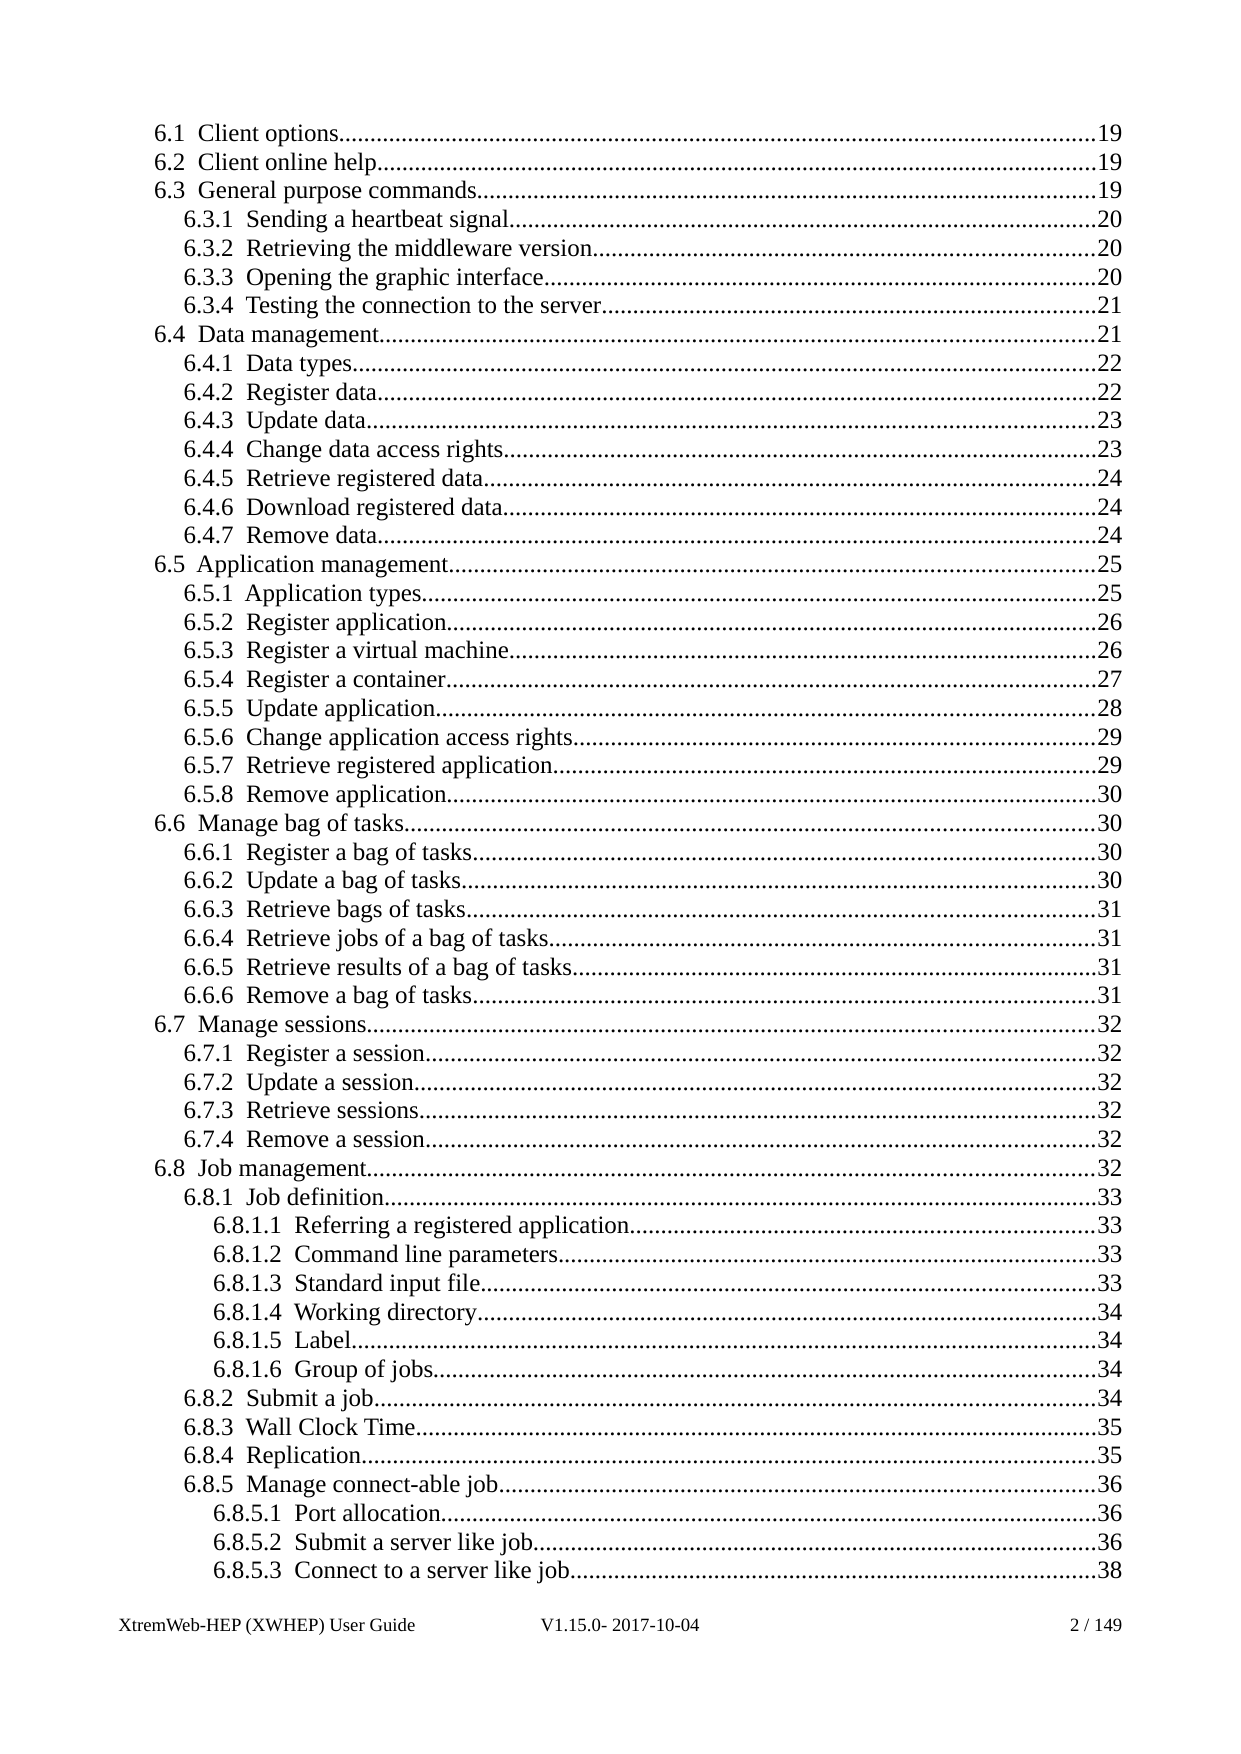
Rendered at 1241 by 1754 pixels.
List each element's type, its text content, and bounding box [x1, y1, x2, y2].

text 6.3.2 Retrieving the middleware version 20 [177, 233, 1122, 262]
text 6.8.1.1 Referring a registered application. 33 [207, 1211, 1122, 1239]
text 6.5.5 Update application 28 [177, 693, 1122, 722]
text 6.4.4 Change data access rights 23 [177, 434, 1122, 463]
text 6.6.2 Update a bag of tasks 30 [177, 866, 1122, 894]
text 6.6.6 Remove a bag of tasks 31 [177, 981, 1122, 1009]
text 6.7 Manage sessions 32 [148, 1009, 1122, 1038]
text 6.7.2 Update a session 32 [177, 1067, 1122, 1096]
text 6.4.7 Remove data 24 [177, 521, 1122, 549]
text 6.5.4 Register a container 27 [177, 664, 1122, 693]
text 6.8.5.2 Submit a server like job 36 [207, 1527, 1122, 1556]
text 6.6 Manage bag of tasks 30 [148, 808, 1122, 837]
text 6.8.1.2 Command line parameters. 33 [207, 1239, 1122, 1268]
text 6.6.5 Retrieve results of a bag of tasks 31 [177, 952, 1122, 981]
text 6.5.2 Register application 26 [177, 607, 1122, 636]
text 6.8.5.3 Connect to a server like job 38 [207, 1556, 1122, 1584]
text 6.5.3 Register a virtual machine 26 [177, 636, 1122, 664]
text 6.4.1 Data types 22 [177, 348, 1122, 377]
text 6.6.4 Retrieve jobs of a bag of tasks 31 [177, 923, 1122, 952]
text 6.1 Client options 19 [148, 118, 1122, 147]
text 6.6.1 Register a bag of tasks 30 [177, 837, 1122, 866]
text 6.7.3 Retrieve sessions 32 [177, 1096, 1122, 1124]
text 6.8.1 Job definition 33 [177, 1182, 1122, 1211]
text 6.3 General purpose commands 19 [148, 176, 1122, 204]
text 6.7.4 Remove a session 32 [177, 1124, 1122, 1153]
text 6.8 Job management 32 [148, 1153, 1122, 1182]
text 6.4.5 Retrieve registered data 24 [177, 463, 1122, 492]
text 6.8.1.3 Standard input file. 33 [207, 1268, 1122, 1297]
text 6.8.5 Manage connect-able job 36 [177, 1469, 1122, 1498]
text 6.4 Data management 21 [148, 319, 1122, 348]
text 6.5.1 Application types 25 [177, 578, 1122, 607]
text 6.8.1.6 Group of jobs 34 [207, 1354, 1122, 1383]
text 6.8.1.4 Working directory 34 [207, 1297, 1122, 1326]
text 6.6.3 Retrieve bags of tasks 31 [177, 894, 1122, 923]
text 6.5.6 Change application access rights 29 [177, 722, 1122, 751]
text 6.8.2 Submit a job 34 [177, 1383, 1122, 1412]
text 6.8.5.1 Port allocation 36 [207, 1498, 1122, 1527]
text 6.5.8 Remove application 30 [177, 779, 1122, 808]
text 6.3.1 Sending a heartbeat signal 20 [177, 204, 1122, 233]
text 6.8.4 Replication 35 [177, 1441, 1122, 1469]
text 6.2 Client online help 19 [148, 147, 1122, 176]
text 6.8.3 Wall Clock Time 35 [177, 1412, 1122, 1441]
text 6.3.3 Opening the graphic interface 20 [177, 262, 1122, 291]
text 6.4.2 Register data 22 [177, 377, 1122, 406]
text 6.8.1.5 Label. 34 [207, 1326, 1122, 1354]
text 6.4.3 Update data 23 [177, 406, 1122, 434]
text 6.7.1 Register a session 32 [177, 1038, 1122, 1067]
text 6.4.6 Download registered data 24 [177, 492, 1122, 521]
text 6.5.7 Retrieve registered application 29 [177, 751, 1122, 779]
text 6.3.4 Testing the connection to the server 21 [177, 291, 1122, 319]
text 6.5 Application management 25 [148, 549, 1122, 578]
